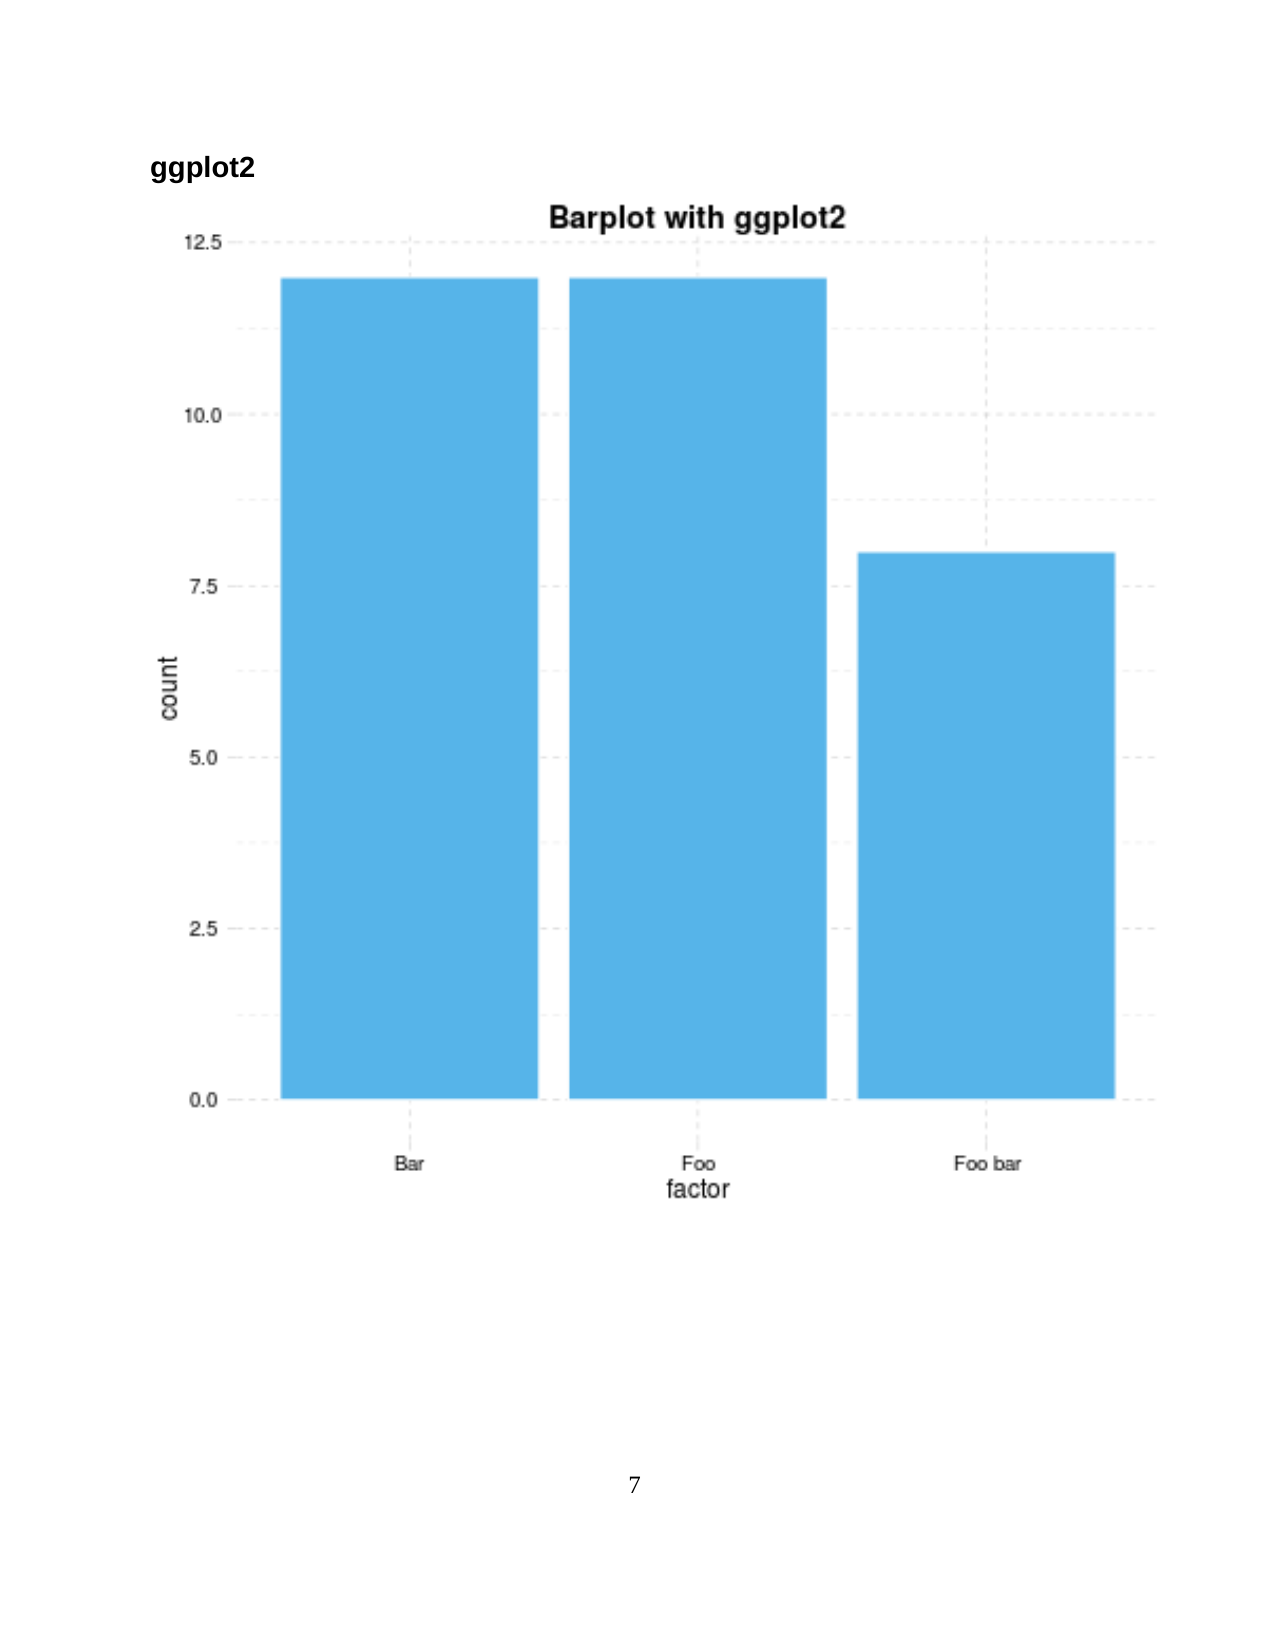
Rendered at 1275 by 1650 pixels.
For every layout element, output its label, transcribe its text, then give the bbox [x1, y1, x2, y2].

subtitle ggplot2 [150, 150, 1125, 183]
picture [150, 196, 1163, 1209]
